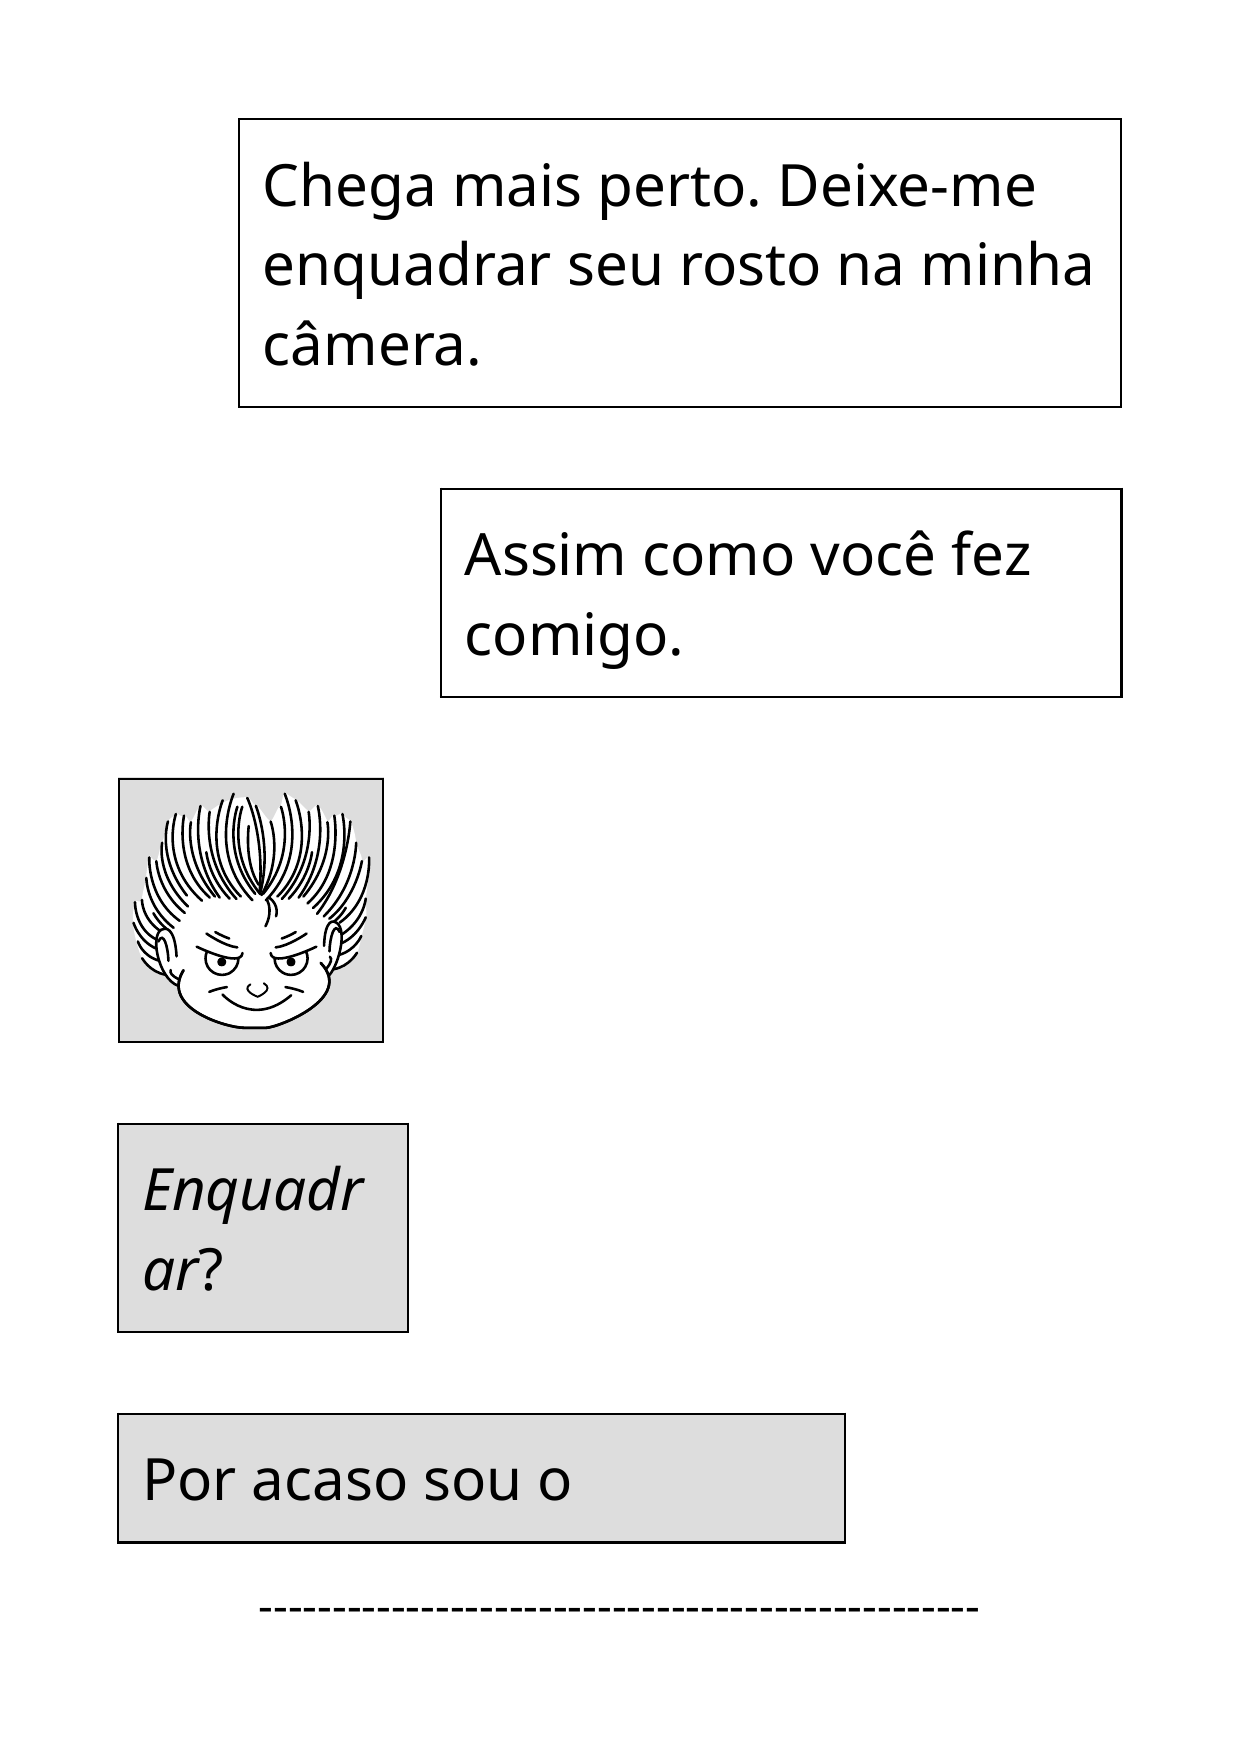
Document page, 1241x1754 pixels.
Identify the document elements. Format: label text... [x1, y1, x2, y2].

table_header Por acaso sou o [119, 1415, 844, 1541]
table_header Chega mais perto. Deixe-me enquadrar seu rosto na minha câmera. [240, 120, 1120, 406]
table_header Enquadrar? [119, 1125, 407, 1331]
table_header Assim como você fez comigo. [442, 490, 1120, 696]
